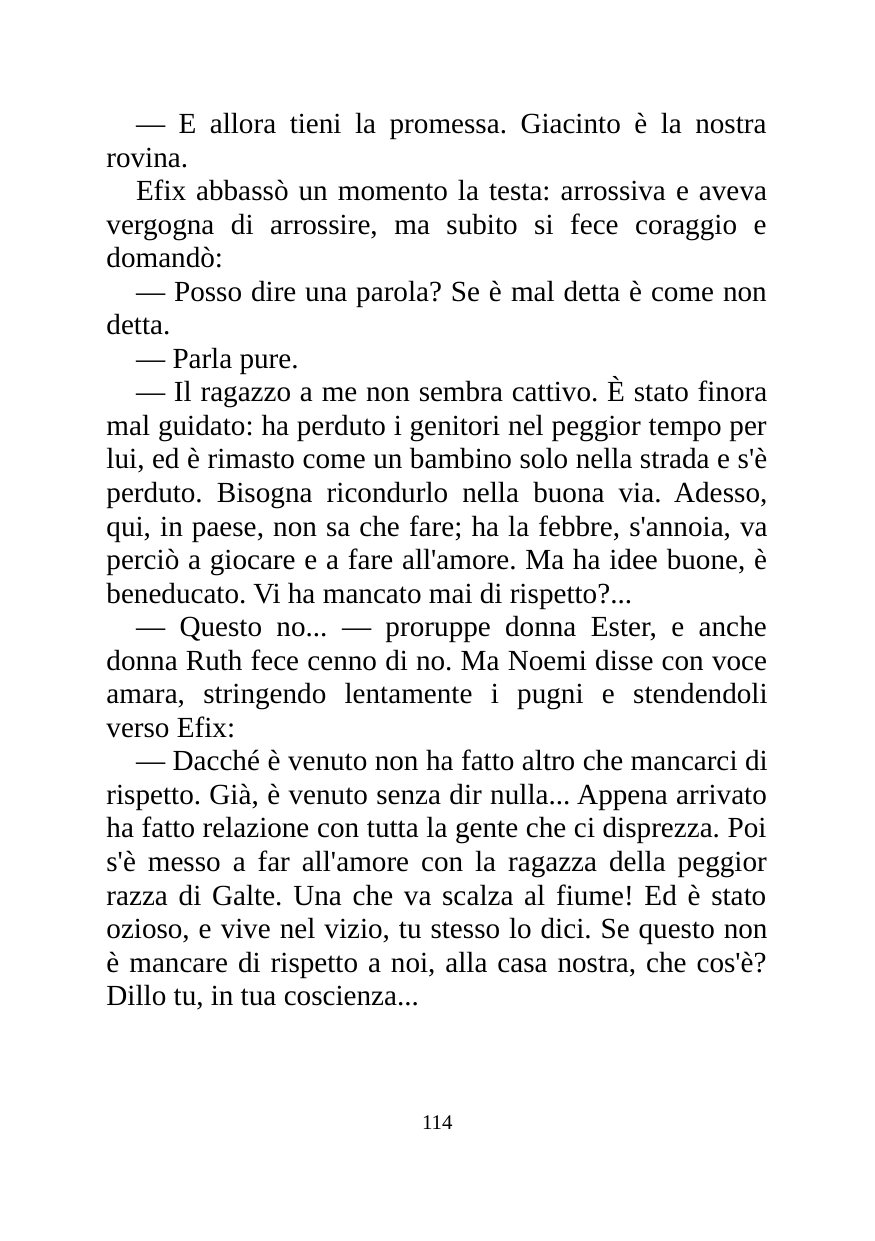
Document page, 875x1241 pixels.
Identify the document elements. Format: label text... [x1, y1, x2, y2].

text — Il ragazzo a me non sembra cattivo. È stato finora mal guidato: ha perduto i genitori nel peggior tempo per lui, ed è rimasto come un bambino solo nella strada e s'è perduto. Bisogna ricondurlo nella buona via. Adesso, qui, in paese, non sa che fare; ha la febbre, s'annoia, va perciò a giocare e a fare all'amore. Ma ha idee buone, è beneducato. Vi ha mancato mai di rispetto?... [106, 374, 768, 609]
text — Dacché è venuto non ha fatto altro che mancarci di rispetto. Già, è venuto senza dir nulla... Appena arrivato ha fatto relazione con tutta la gente che ci disprezza. Poi s'è messo a far all'amore con la ragazza della peggior razza di Galte. Una che va scalza al fiume! Ed è stato ozioso, e vive nel vizio, tu stesso lo dici. Se questo non è mancare di rispetto a noi, alla casa nostra, che cos'è? Dillo tu, in tua coscienza... [106, 743, 768, 1012]
text — Questo no... — proruppe donna Ester, e anche donna Ruth fece cenno di no. Ma Noemi disse con voce amara, stringendo lentamente i pugni e stendendoli verso Efix: [106, 609, 768, 743]
text — Parla pure. [106, 341, 768, 374]
text Efix abbassò un momento la testa: arrossiva e aveva vergogna di arrossire, ma subito si fece coraggio e domandò: [106, 173, 768, 274]
text — Posso dire una parola? Se è mal detta è come non detta. [106, 274, 768, 341]
text — E allora tieni la promessa. Giacinto è la nostra rovina. [106, 106, 768, 173]
